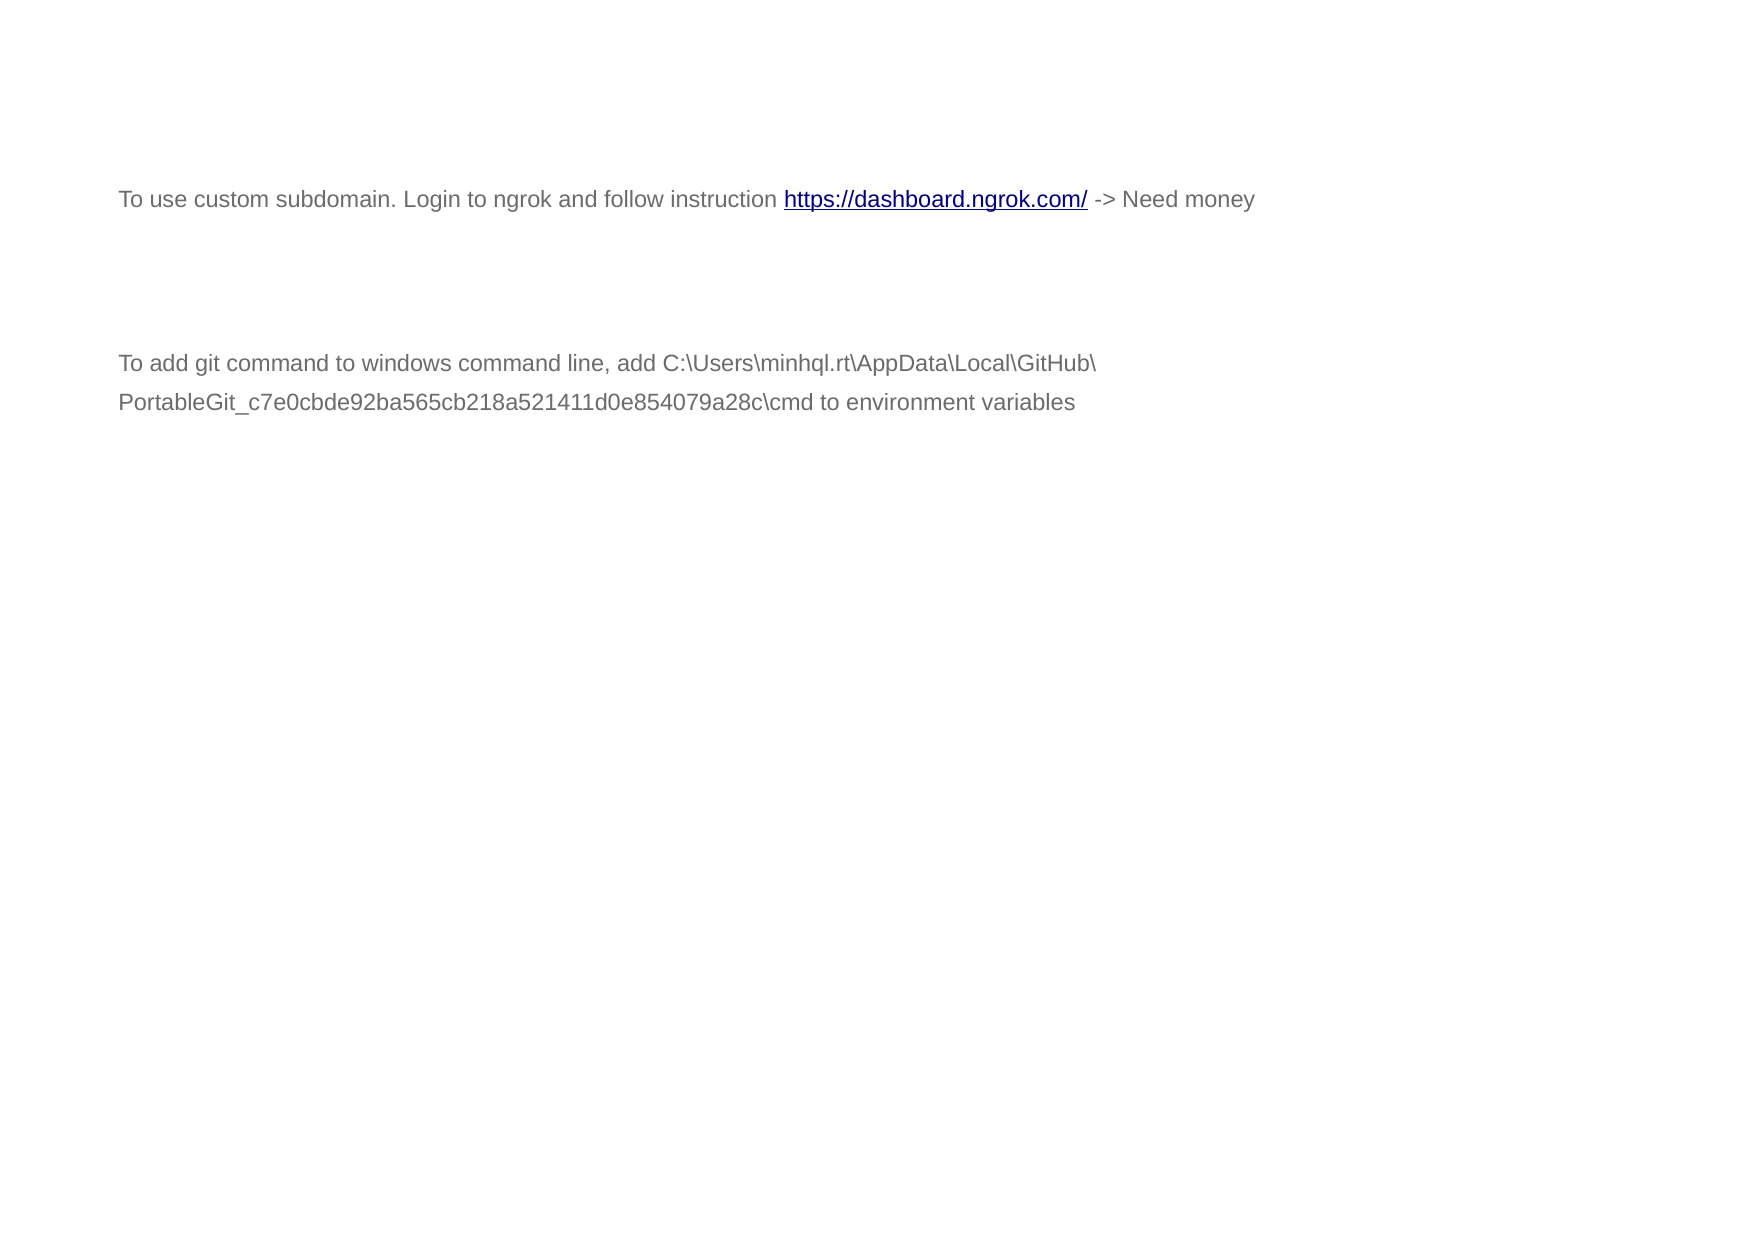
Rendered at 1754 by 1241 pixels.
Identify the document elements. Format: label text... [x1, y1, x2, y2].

text To add git command to windows command line, add C:\Users\minhql.rt\AppData\Local\GitHub\PortableGit_c7e0cbde92ba565cb218a521411d0e854079a28c\cmd to environment variables [118, 337, 1636, 415]
text To use custom subdomain. Login to ngrok and follow instruction https://dashboard.ngrok.com/ -> Need money [118, 173, 1636, 212]
